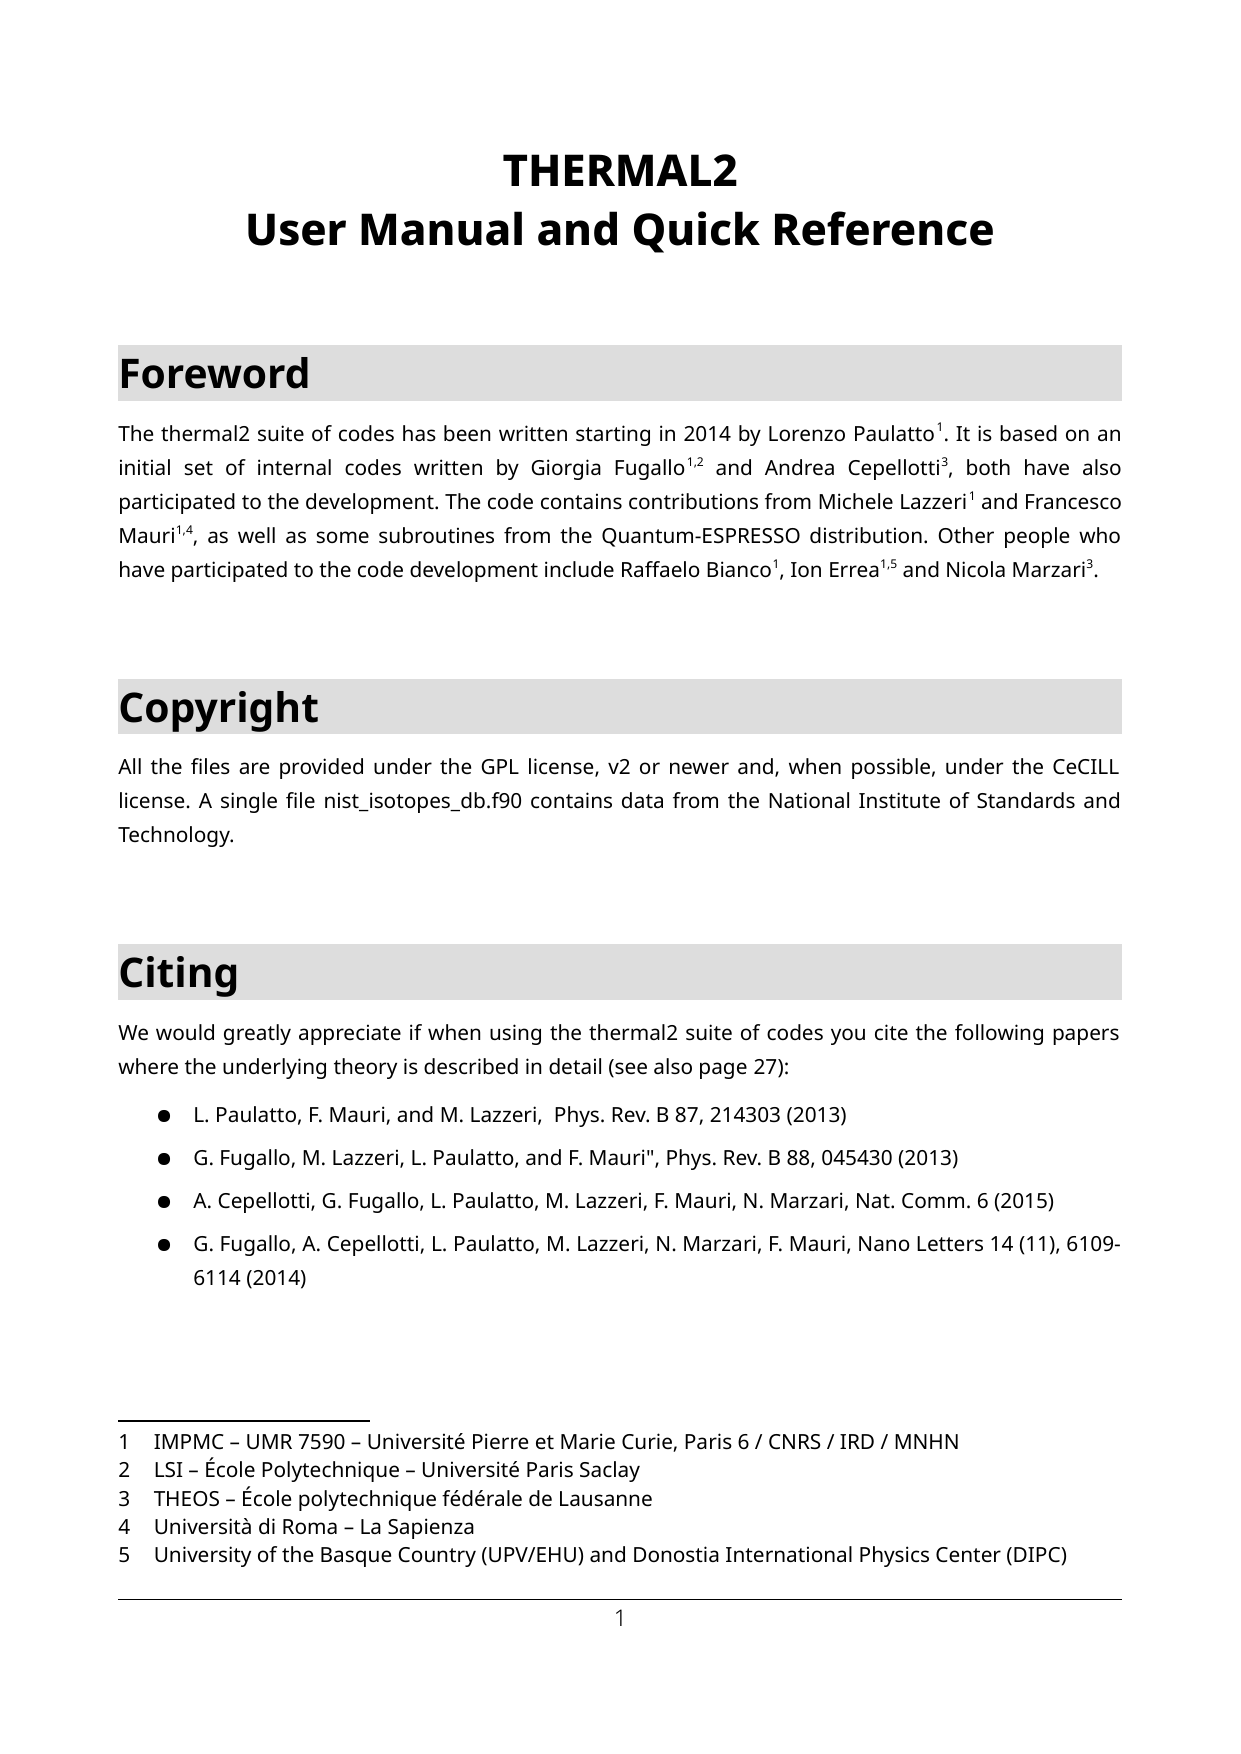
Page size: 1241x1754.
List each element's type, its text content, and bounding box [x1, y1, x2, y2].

text Università di Roma – La Sapienza [118, 1512, 1122, 1541]
subtitle Foreword [118, 345, 1122, 401]
list L. Paulatto, F. Mauri, and M. Lazzeri, Phys. Rev. B 87, 214303 (2013) [156, 1101, 1122, 1129]
text We would greatly appreciate if when using the thermal2 suite of codes you cite the following papers where the underlying theory is described in detail (see also page 26): [118, 1018, 1122, 1080]
text LSI – École Polytechnique – Université Paris Saclay [118, 1455, 1122, 1484]
text All the files are provided under the GPL license, v2 or newer and, when possible, under the CeCILL license. A single file nist_isotopes_db.f90 contains data from the National Institute of Standards and Technology. [118, 752, 1122, 849]
list G. Fugallo, A. Cepellotti, L. Paulatto, M. Lazzeri, N. Marzari, F. Mauri, Nano Letters 14 (11), 6109-6114 (2014) [156, 1229, 1122, 1291]
text University of the Basque Country (UPV/EHU) and Donostia International Physics Center (DIPC) [118, 1541, 1122, 1569]
subtitle THERMAL2 User Manual and Quick Reference [118, 139, 1122, 258]
subtitle Citing [118, 944, 1122, 1000]
list A. Cepellotti, G. Fugallo, L. Paulatto, M. Lazzeri, F. Mauri, N. Marzari, Nat. Comm. 6 (2015) [156, 1186, 1122, 1214]
text THEOS – École polytechnique fédérale de Lausanne [118, 1484, 1122, 1512]
list G. Fugallo, M. Lazzeri, L. Paulatto, and F. Mauri", Phys. Rev. B 88, 045430 (2013) [156, 1143, 1122, 1172]
subtitle Copyright [118, 679, 1122, 734]
text The thermal2 suite of codes has been written starting in 2014 by Lorenzo Paulatto. It is based on an initial set of internal codes written by Giorgia Fugallo1, and Andrea Cepellotti, both have also participated to the development. The code contains contributions from Michele Lazzeri1 and Francesco Mauri1,, as well as some subroutines from the Quantum-ESPRESSO distribution. Other people who have participated to the code development include Raffaelo Bianco1, Ion Errea1, and Nicola Marzari3. [118, 419, 1122, 584]
text IMPMC – UMR 7590 – Université Pierre et Marie Curie, Paris 6 / CNRS / IRD / MNHN [118, 1427, 1122, 1455]
